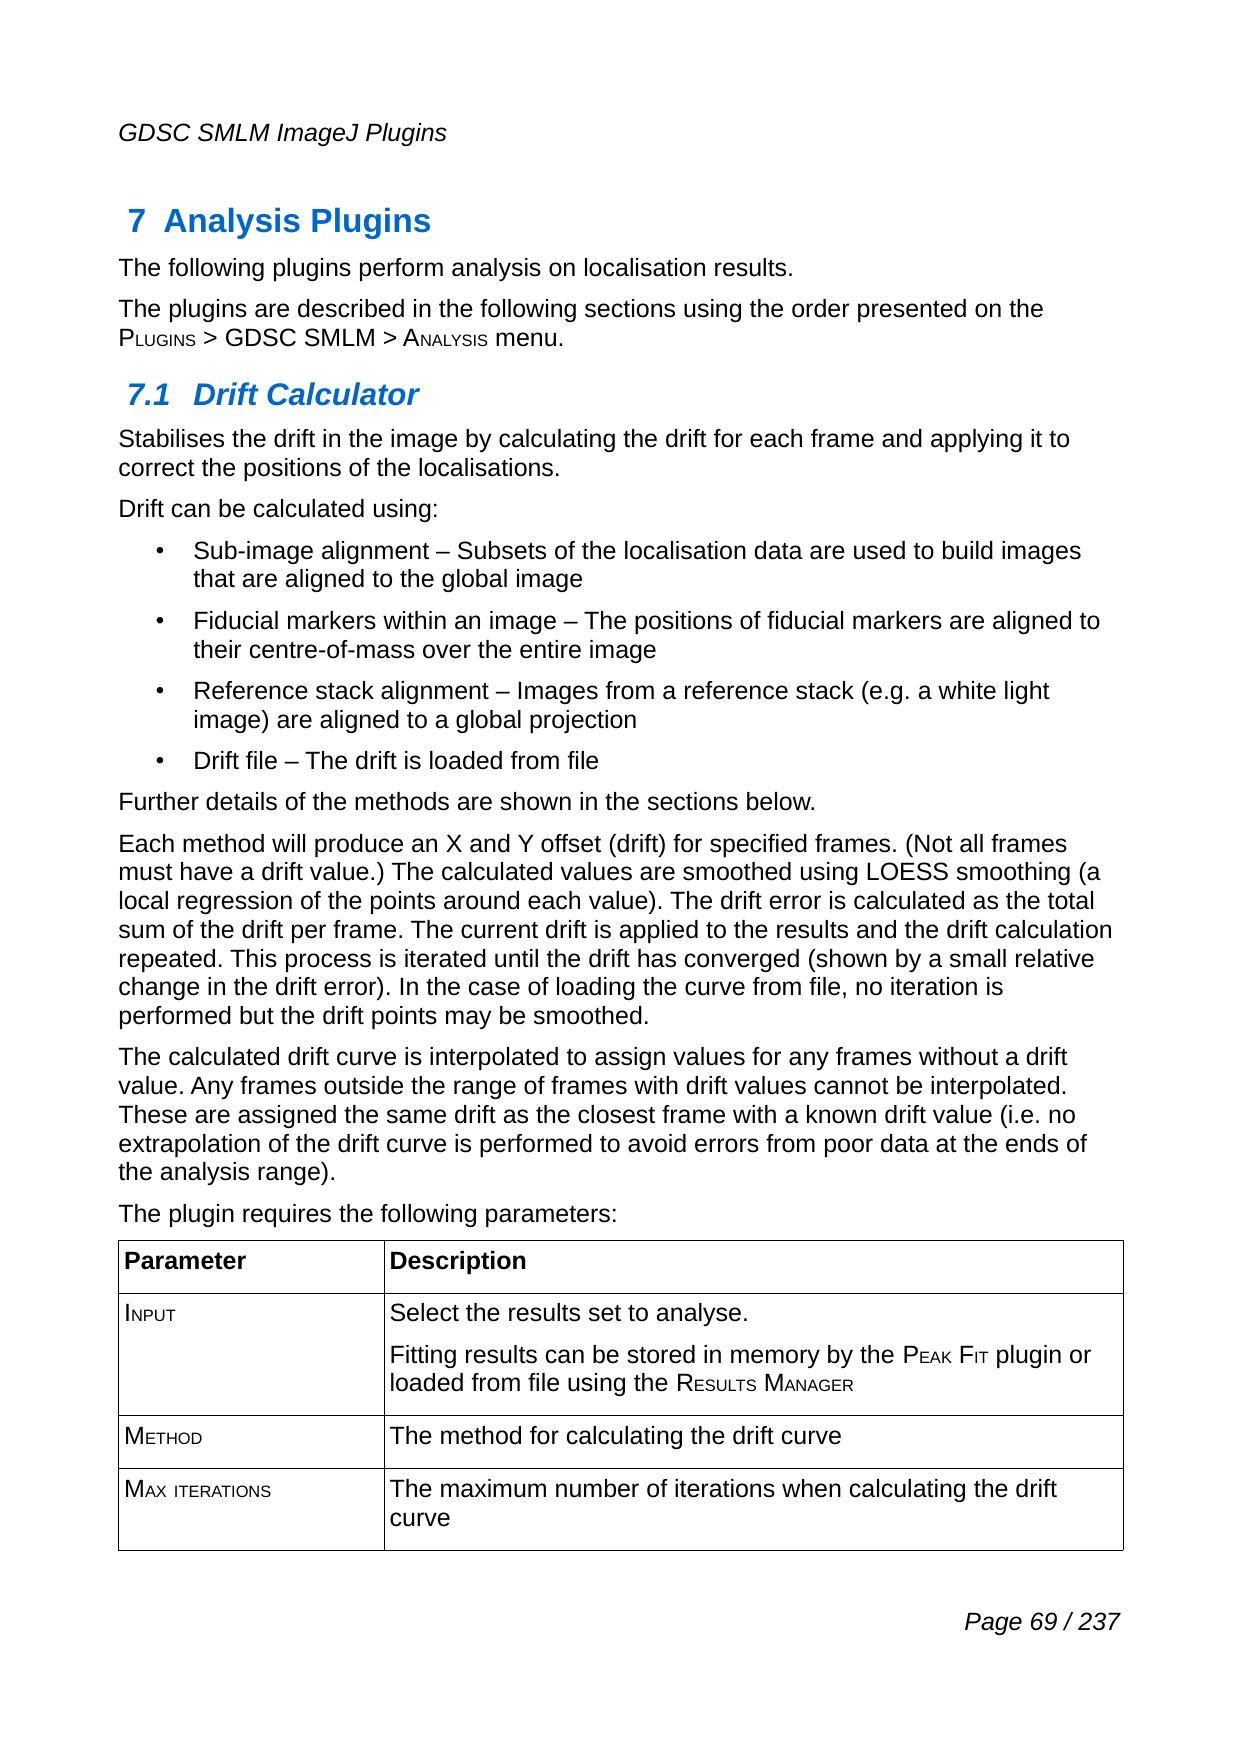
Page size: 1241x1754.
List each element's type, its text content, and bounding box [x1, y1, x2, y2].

text The plugin requires the following parameters: [118, 1198, 1122, 1227]
text Drift can be calculated using: [118, 494, 1122, 523]
text The plugins are described in the following sections using the order presented on the Plugins > GDSC SMLM > Analysis menu. [118, 294, 1122, 351]
subtitle Analysis Plugins [118, 201, 1122, 240]
list Reference stack alignment – Images from a reference stack (e.g. a white light image) are aligned to a global projection [156, 676, 1122, 733]
text Stabilises the drift in the image by calculating the drift for each frame and applying it to correct the positions of the localisations. [118, 424, 1122, 482]
list Sub-image alignment – Subsets of the localisation data are used to build images that are aligned to the global image [156, 536, 1122, 593]
text Further details of the methods are shown in the sections below. [118, 787, 1122, 816]
table_cell Method [119, 1416, 384, 1468]
table_cell The maximum number of iterations when calculating the drift curve [385, 1469, 1123, 1550]
table_cell Input [119, 1294, 384, 1415]
text Each method will produce an X and Y offset (drift) for specified frames. (Not all frames must have a drift value.) The calculated values are smoothed using LOESS smoothing (a local regression of the points around each value). The drift error is calculated as the total sum of the drift per frame. The current drift is applied to the results and the drift calculation repeated. This process is iterated until the drift has converged (shown by a small relative change in the drift error). In the case of loading the curve from file, no iteration is performed but the drift points may be smoothed. [118, 828, 1122, 1030]
table_cell Select the results set to analyse. Fitting results can be stored in memory by the Peak Fit plugin or loaded from file using the Results Manager [385, 1294, 1123, 1415]
subtitle Drift Calculator [118, 376, 1122, 412]
text The calculated drift curve is interpolated to assign values for any frames without a drift value. Any frames outside the range of frames with drift values cannot be interpolated. These are assigned the same drift as the closest frame with a known drift value (i.e. no extrapolation of the drift curve is performed to avoid errors from poor data at the ends of the analysis range). [118, 1042, 1122, 1186]
table_header Description [385, 1241, 1123, 1293]
table_cell The method for calculating the drift curve [385, 1416, 1123, 1468]
text The following plugins perform analysis on localisation results. [118, 252, 1122, 281]
list Fiducial markers within an image – The positions of fiducial markers are aligned to their centre-of-mass over the entire image [156, 606, 1122, 663]
list Drift file – The drift is loaded from file [156, 746, 1122, 775]
table_header Parameter [119, 1241, 384, 1293]
table_cell Max iterations [119, 1469, 384, 1550]
